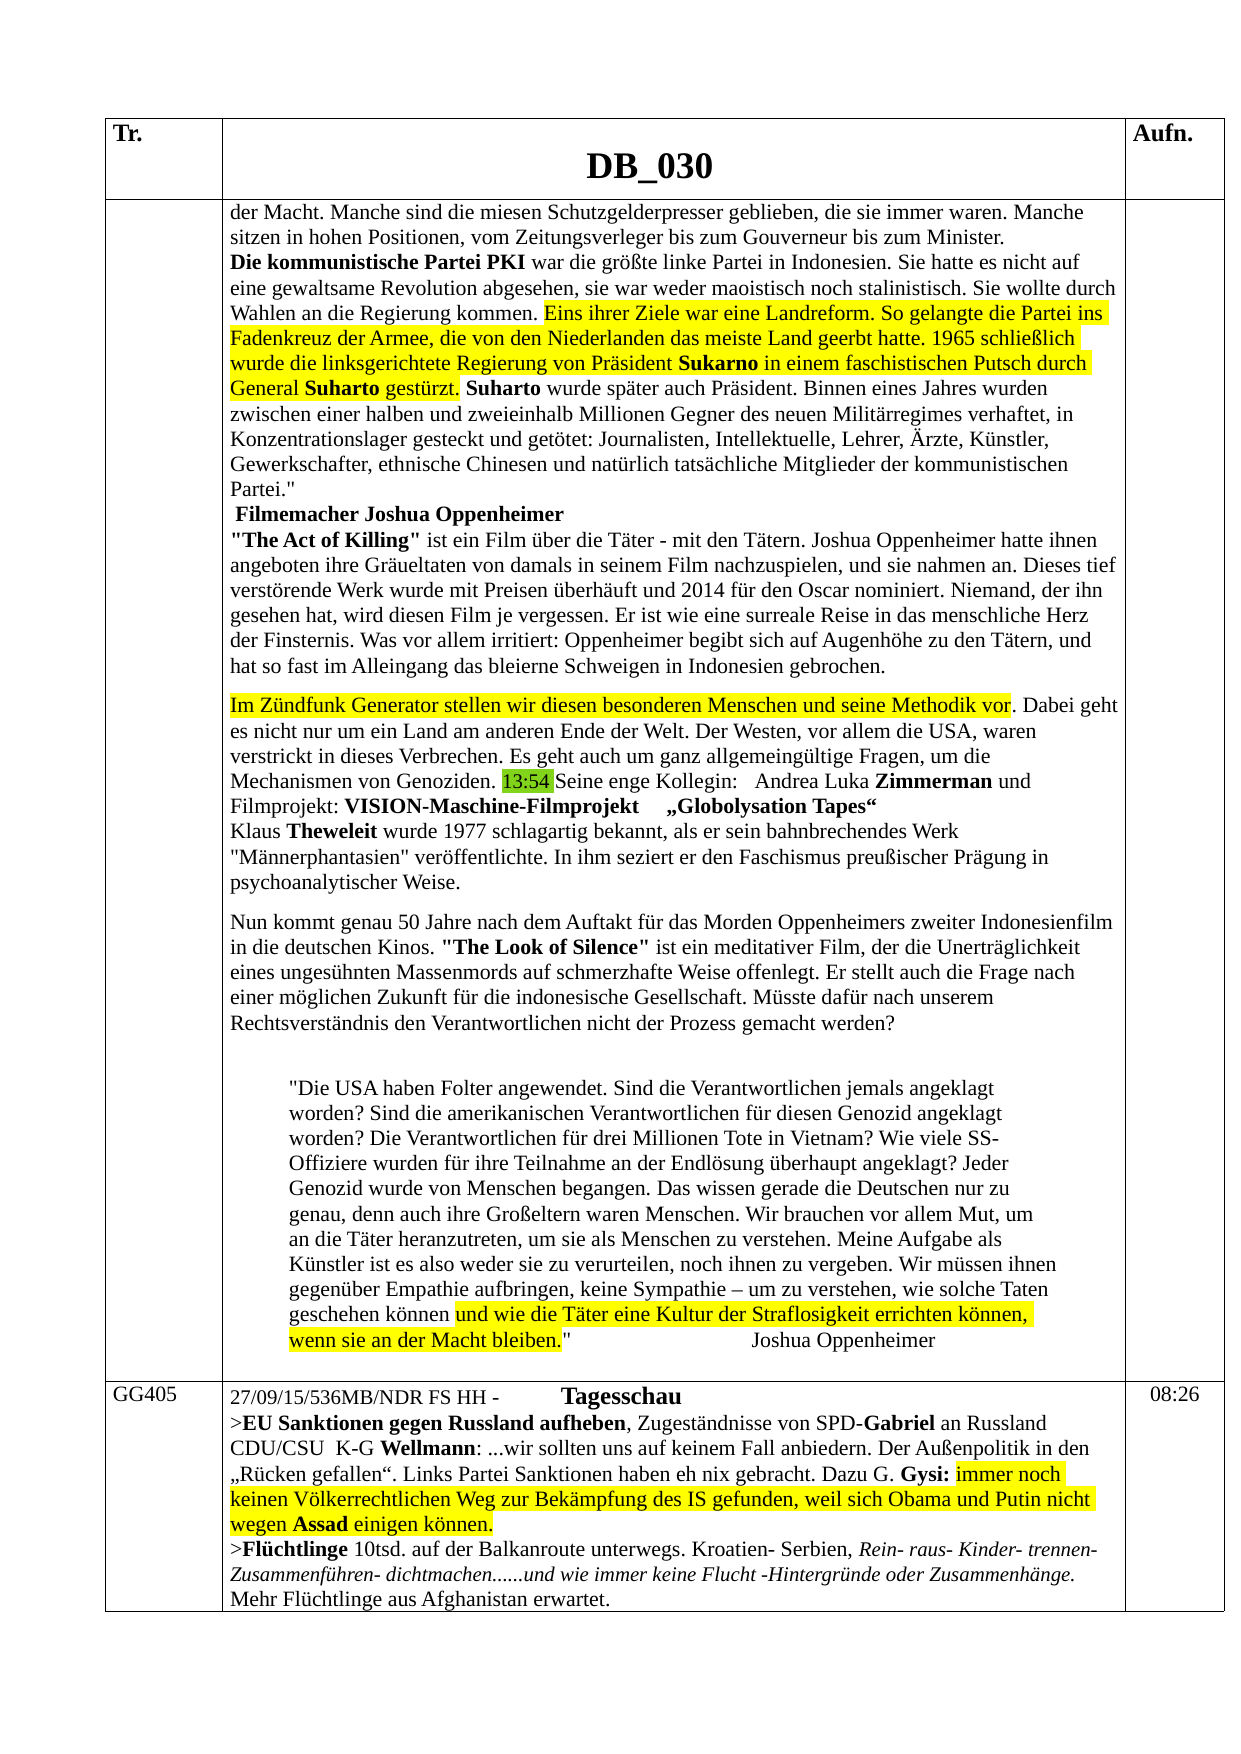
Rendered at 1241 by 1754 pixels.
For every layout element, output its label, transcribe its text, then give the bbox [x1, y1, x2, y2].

table_header Aufn. [1126, 119, 1224, 199]
table_cell [106, 200, 222, 1381]
table_cell 08:26 [1126, 1382, 1224, 1611]
table_header Tr. [106, 119, 222, 199]
table_header DB_030 [223, 119, 1125, 199]
table_cell der Macht. Manche sind die miesen Schutzgelderpresser geblieben, die sie immer waren. Manche sitzen in hohen Positionen, vom Zeitungsverleger bis zum Gouverneur bis zum Minister. Die kommunistische Partei PKI war die größte linke Partei in Indonesien. Sie hatte es nicht auf eine gewaltsame Revolution abgesehen, sie war weder maoistisch noch stalinistisch. Sie wollte durch Wahlen an die Regierung kommen. Eins ihrer Ziele war eine Landreform. So gelangte die Partei ins Fadenkreuz der Armee, die von den Niederlanden das meiste Land geerbt hatte. 1965 schließlich wurde die linksgerichtete Regierung von Präsident Sukarno in einem faschistischen Putsch durch General Suharto gestürzt. Suharto wurde später auch Präsident. Binnen eines Jahres wurden zwischen einer halben und zweieinhalb Millionen Gegner des neuen Militärregimes verhaftet, in Konzentrationslager gesteckt und getötet: Journalisten, Intellektuelle, Lehrer, Ärzte, Künstler, Gewerkschafter, ethnische Chinesen und natürlich tatsächliche Mitglieder der kommunistischen Partei." Filmemacher Joshua Oppenheimer "The Act of Killing" ist ein Film über die Täter - mit den Tätern. Joshua Oppenheimer hatte ihnen angeboten ihre Gräueltaten von damals in seinem Film nachzuspielen, und sie nahmen an. Dieses tief verstörende Werk wurde mit Preisen überhäuft und 2014 für den Oscar nominiert. Niemand, der ihn gesehen hat, wird diesen Film je vergessen. Er ist wie eine surreale Reise in das menschliche Herz der Finsternis. Was vor allem irritiert: Oppenheimer begibt sich auf Augenhöhe zu den Tätern, und hat so fast im Alleingang das bleierne Schweigen in Indonesien gebrochen. Im Zündfunk Generator stellen wir diesen besonderen Menschen und seine Methodik vor. Dabei geht es nicht nur um ein Land am anderen Ende der Welt. Der Westen, vor allem die USA, waren verstrickt in dieses Verbrechen. Es geht auch um ganz allgemeingültige Fragen, um die Mechanismen von Genoziden. 13:54 Seine enge Kollegin: Andrea Luka Zimmerman und Filmprojekt: VISION-Maschine-Filmprojekt „Globolysation Tapes“ Klaus Theweleit wurde 1977 schlagartig bekannt, als er sein bahnbrechendes Werk "Männerphantasien" veröffentlichte. In ihm seziert er den Faschismus preußischer Prägung in psychoanalytischer Weise. Nun kommt genau 50 Jahre nach dem Auftakt für das Morden Oppenheimers zweiter Indonesienfilm in die deutschen Kinos. "The Look of Silence" ist ein meditativer Film, der die Unerträglichkeit eines ungesühnten Massenmords auf schmerzhafte Weise offenlegt. Er stellt auch die Frage nach einer möglichen Zukunft für die indonesische Gesellschaft. Müsste dafür nach unserem Rechtsverständnis den Verantwortlichen nicht der Prozess gemacht werden? "Die USA haben Folter angewendet. Sind die Verantwortlichen jemals angeklagt worden? Sind die amerikanischen Verantwortlichen für diesen Genozid angeklagt worden? Die Verantwortlichen für drei Millionen Tote in Vietnam? Wie viele SS-Offiziere wurden für ihre Teilnahme an der Endlösung überhaupt angeklagt? Jeder Genozid wurde von Menschen begangen. Das wissen gerade die Deutschen nur zu genau, denn auch ihre Großeltern waren Menschen. Wir brauchen vor allem Mut, um an die Täter heranzutreten, um sie als Menschen zu verstehen. Meine Aufgabe als Künstler ist es also weder sie zu verurteilen, noch ihnen zu vergeben. Wir müssen ihnen gegenüber Empathie aufbringen, keine Sympathie – um zu verstehen, wie solche Taten geschehen können und wie die Täter eine Kultur der Straflosigkeit errichten können, wenn sie an der Macht bleiben." Joshua Oppenheimer [223, 200, 1125, 1381]
table_cell [1126, 200, 1224, 1381]
table_cell GG405 [106, 1382, 222, 1611]
table_cell 27/09/15/536MB/NDR FS HH - Tagesschau >EU Sanktionen gegen Russland aufheben, Zugeständnisse von SPD-Gabriel an Russland CDU/CSU K-G Wellmann: ...wir sollten uns auf keinem Fall anbiedern. Der Außenpolitik in den „Rücken gefallen“. Links Partei Sanktionen haben eh nix gebracht. Dazu G. Gysi: immer noch keinen Völkerrechtlichen Weg zur Bekämpfung des IS gefunden, weil sich Obama und Putin nicht wegen Assad einigen können. >Flüchtlinge 10tsd. auf der Balkanroute unterwegs. Kroatien- Serbien, Rein- raus- Kinder- trennen- Zusammenführen- dichtmachen......und wie immer keine Flucht -Hintergründe oder Zusammenhänge. Mehr Flüchtlinge aus Afghanistan erwartet. [223, 1382, 1125, 1611]
